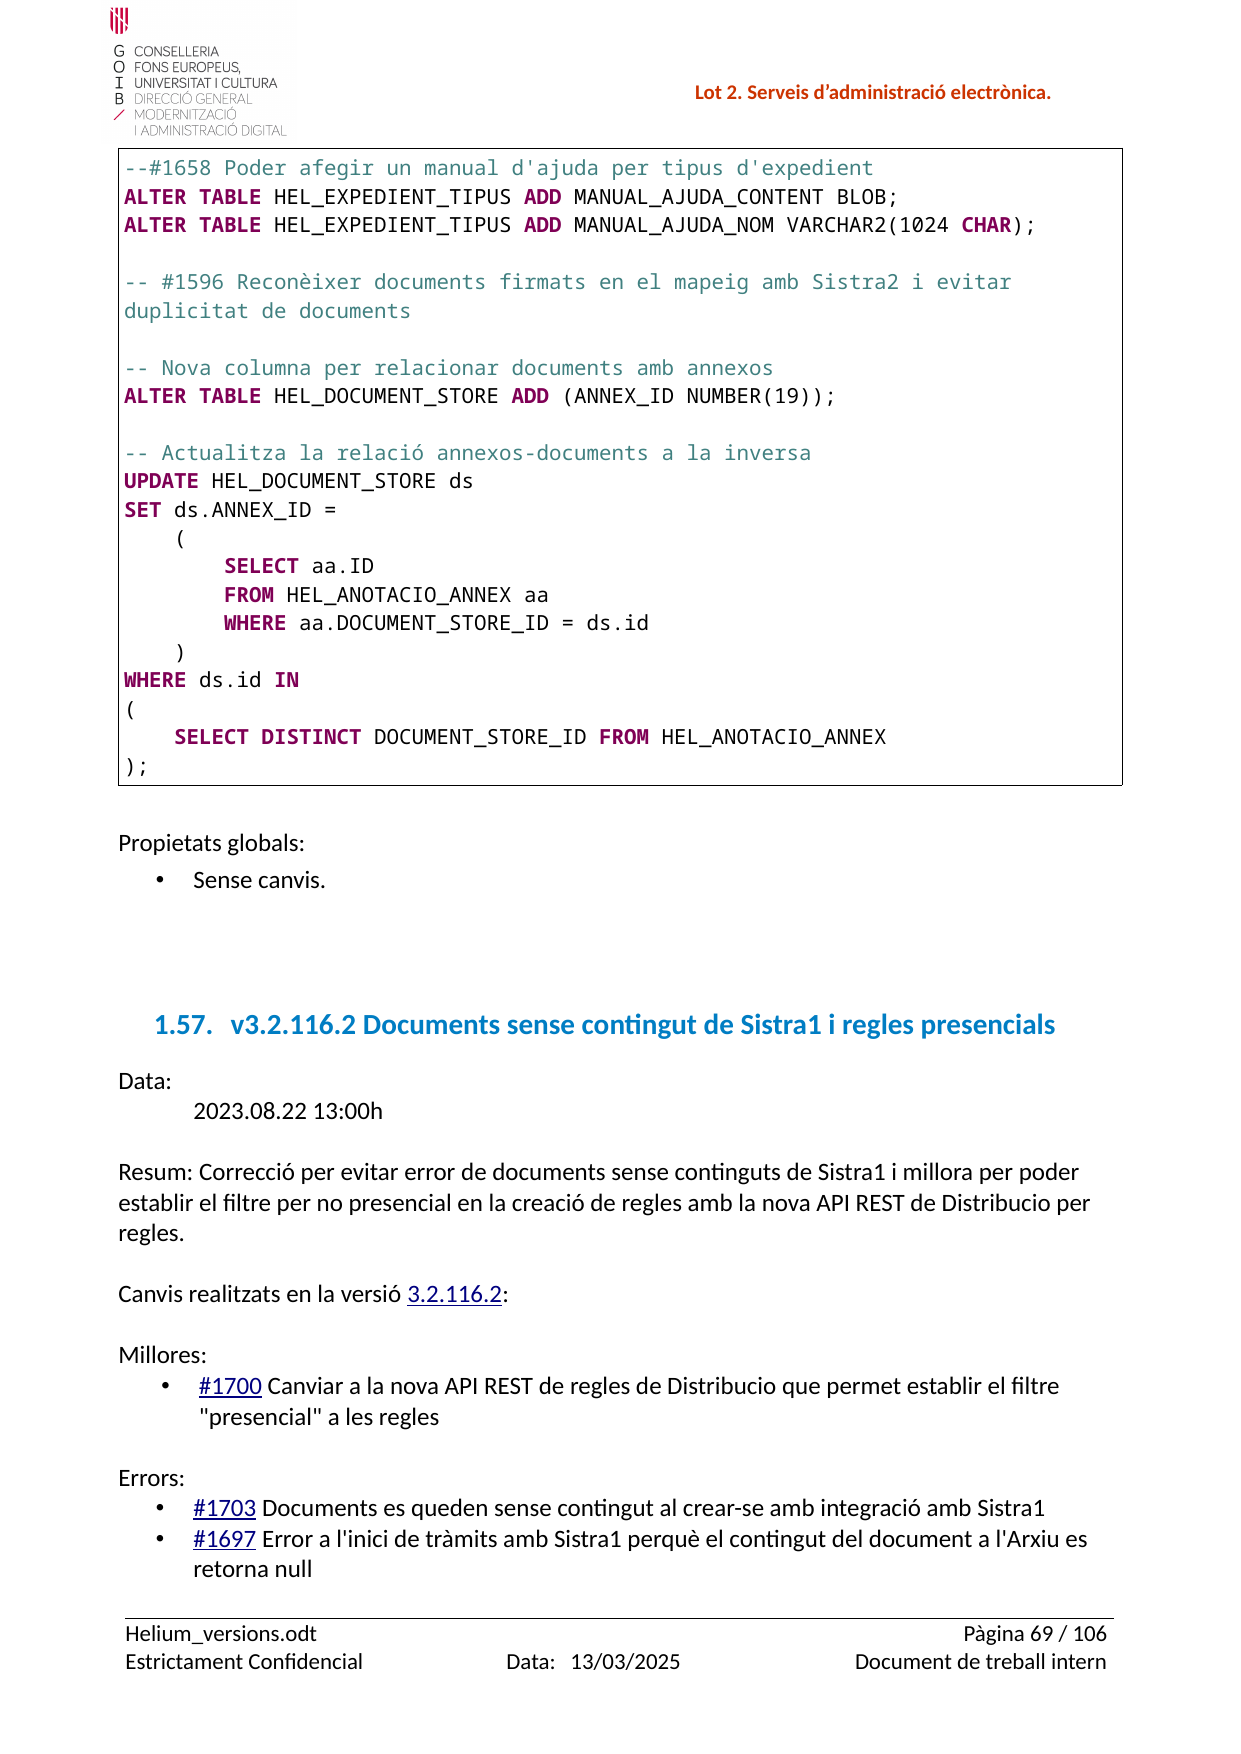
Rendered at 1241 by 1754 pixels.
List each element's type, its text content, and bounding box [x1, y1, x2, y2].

text Millores: [118, 1340, 1122, 1370]
subtitle v3.2.116.2 Documents sense contingut de Sistra1 i regles presencials [153, 1006, 1122, 1041]
text Errors: [118, 1462, 1122, 1492]
text Resum: Correcció per evitar error de documents sense continguts de Sistra1 i millora per poder establir el filtre per no presencial en la creació de regles amb la nova API REST de Distribucio per regles. [118, 1157, 1122, 1248]
table_header --#1658 Poder afegir un manual d'ajuda per tipus d'expedient ALTER TABLE HEL_EXPEDIENT_TIPUS ADD MANUAL_AJUDA_CONTENT BLOB; ALTER TABLE HEL_EXPEDIENT_TIPUS ADD MANUAL_AJUDA_NOM VARCHAR2(1024 CHAR); -- #1596 Reconèixer documents firmats en el mapeig amb Sistra2 i evitar duplicitat de documents -- Nova columna per relacionar documents amb annexos ALTER TABLE HEL_DOCUMENT_STORE ADD (ANNEX_ID NUMBER(19)); -- Actualitza la relació annexos-documents a la inversa UPDATE HEL_DOCUMENT_STORE ds SET ds.ANNEX_ID = ( SELECT aa.ID FROM HEL_ANOTACIO_ANNEX aa WHERE aa.DOCUMENT_STORE_ID = ds.id ) WHERE ds.id IN ( SELECT DISTINCT DOCUMENT_STORE_ID FROM HEL_ANOTACIO_ANNEX ); [119, 149, 1122, 785]
text Data: [118, 1065, 1122, 1096]
list #1703 Documents es queden sense contingut al crear-se amb integració amb Sistra1 [156, 1492, 1122, 1523]
text Canvis realitzats en la versió 3.2.116.2: [118, 1279, 1122, 1309]
list #1697 Error a l'inici de tràmits amb Sistra1 perquè el contingut del document a l'Arxiu es retorna null [156, 1523, 1122, 1584]
list Sense canvis. [156, 864, 1122, 894]
text Propietats globals: [118, 827, 1122, 858]
list #1700 Canviar a la nova API REST de regles de Distribucio que permet establir el filtre "presencial" a les regles [161, 1370, 1122, 1431]
picture [100, 0, 297, 144]
text 2023.08.22 13:00h [118, 1096, 1122, 1126]
